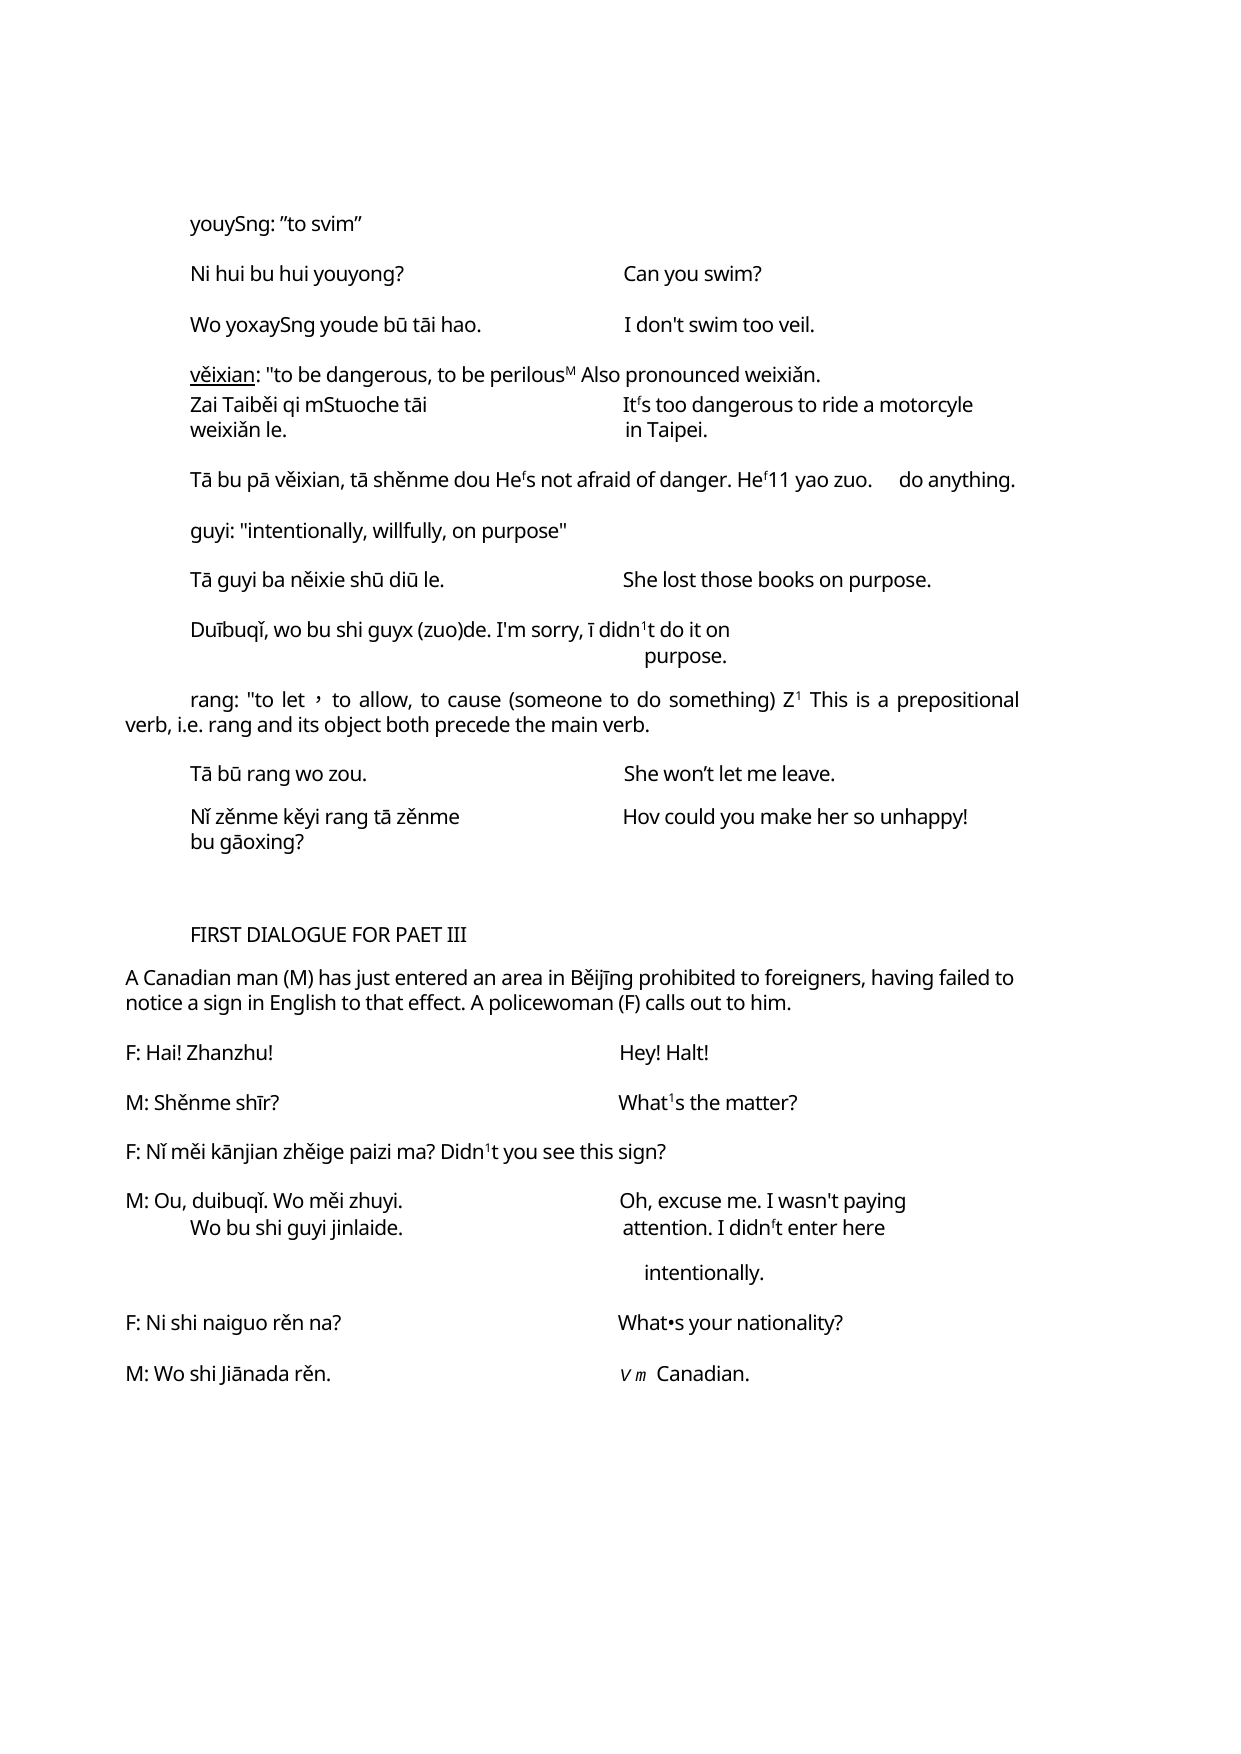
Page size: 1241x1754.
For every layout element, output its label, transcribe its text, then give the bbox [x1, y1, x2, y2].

text Tā bū rang wo zou. She won’t let me leave. [125, 765, 1109, 786]
text Tā bu pā věixian, tā shěnme dou Hefs not afraid of danger. Hef11 yao zuo. do anything. [190, 467, 1020, 493]
text M: Ou, duibuqǐ. Wo měi zhuyi. Oh, excuse me. I wasn't paying [125, 1169, 1109, 1219]
text Nǐ zěnme kěyi rang tā zěnme Hov could you make her so unhappy! [125, 805, 1109, 829]
text FIRST DIALOGUE FOR PAET III [125, 926, 1109, 947]
text F: Hai! Zhanzhu! Hey! Halt! [125, 1021, 1109, 1070]
text bu gāoxing? [125, 829, 1109, 854]
text Zai Taiběi qi mStuoche tāi Itfs too dangerous to ride a motorcyle [125, 393, 1109, 418]
text rang: "to let，to allow, to cause (someone to do something) Z1 This is a prepositional verb, i.e. rang and its object both precede the main verb. [125, 688, 1020, 737]
text M: Wo shi Jiānada rěn. Vm Canadian. [125, 1341, 1109, 1391]
text purpose. [644, 647, 1109, 668]
text F: Ni shi naiguo rěn na? What•s your nationality? [125, 1290, 1109, 1341]
text Tā guyi ba něixie shū diū le. She lost those books on purpose. [125, 548, 1109, 598]
text guyi: "intentionally, willfully, on purpose" [125, 499, 1109, 548]
text weixiǎn le. in Taipei. [125, 418, 1109, 443]
text F: Nǐ měi kānjian zhěige paizi ma? Didn1t you see this sign? [125, 1120, 1109, 1169]
text Wo bu shi guyi jinlaide. attention. I didnft enter here [125, 1219, 1109, 1239]
text intentionally. [644, 1239, 1109, 1290]
text M: Shěnme shīr? What1s the matter? [125, 1070, 1109, 1120]
text youySng: ”to svim” [125, 191, 1109, 241]
text Ni hui bu hui youyong? Can you swim? [125, 241, 1109, 292]
text Wo yoxaySng youde bū tāi hao. I don't swim too veil. [125, 292, 1109, 342]
text A Canadian man (M) has just entered an area in Běijīng prohibited to foreigners, having failed to notice a sign in English to that effect. A policewoman (F) calls out to him. [125, 965, 1020, 1015]
text věixian: "to be dangerous, to be perilousM Also pronounced weixiǎn. [125, 342, 1109, 393]
text Duībuqǐ, wo bu shi guyx (zuo)de. I'm sorry, ī didn1t do it on [125, 598, 1109, 647]
